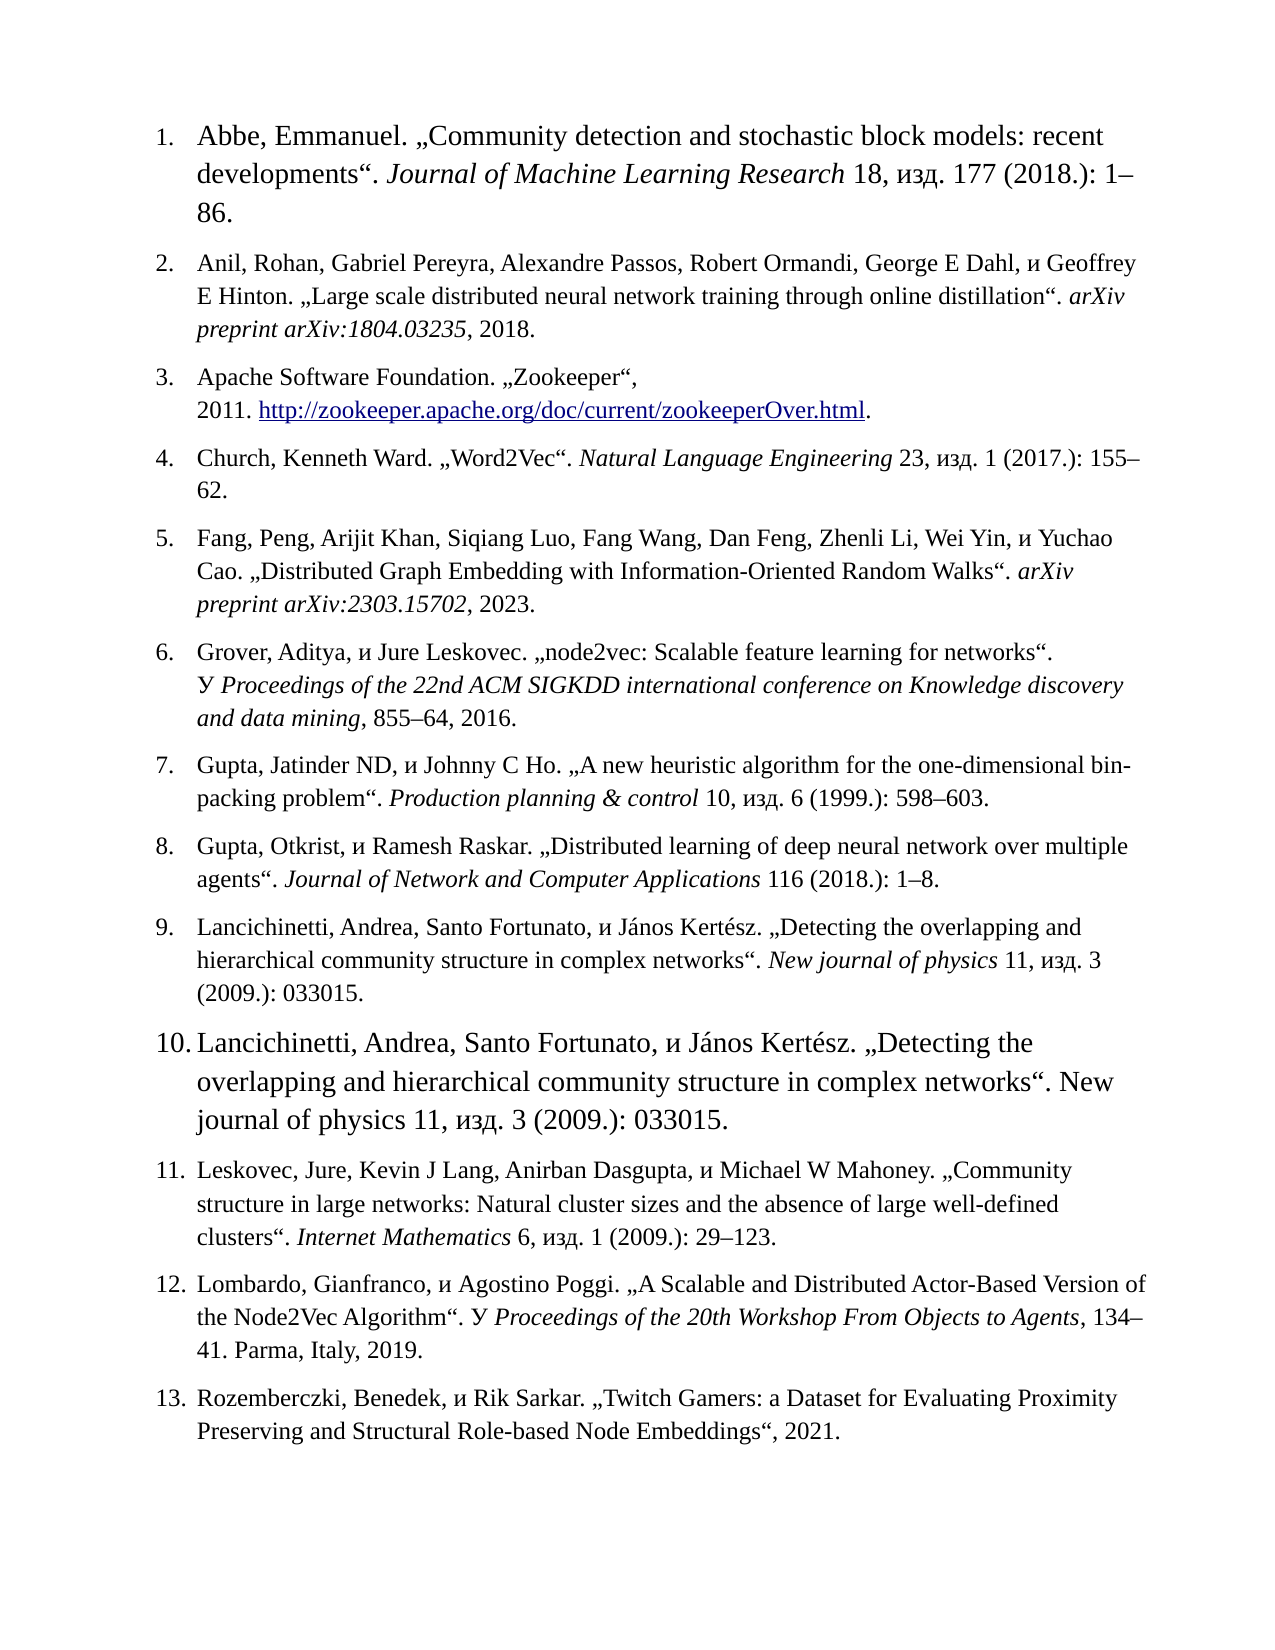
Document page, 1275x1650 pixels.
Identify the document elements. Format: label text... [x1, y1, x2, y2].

list Lancichinetti, Andrea, Santo Fortunato, и János Kertész. „Detecting the overlapping and hierarchical community structure in complex networks“. New journal of physics 11, изд. 3 (2009.): 033015. [155, 1025, 1157, 1136]
list Grover, Aditya, и Jure Leskovec. „node2vec: Scalable feature learning for networks“. У Proceedings of the 22nd ACM SIGKDD international conference on Knowledge discovery and data mining, 855–64, 2016. [155, 637, 1157, 732]
list Anil, Rohan, Gabriel Pereyra, Alexandre Passos, Robert Ormandi, George E Dahl, и Geoffrey E Hinton. „Large scale distributed neural network training through online distillation“. arXiv preprint arXiv:1804.03235, 2018. [155, 248, 1157, 343]
list Lombardo, Gianfranco, и Agostino Poggi. „A Scalable and Distributed Actor-Based Version of the Node2Vec Algorithm“. У Proceedings of the 20th Workshop From Objects to Agents, 134–41. Parma, Italy, 2019. [155, 1269, 1157, 1364]
list Church, Kenneth Ward. „Word2Vec“. Natural Language Engineering 23, изд. 1 (2017.): 155–62. [155, 443, 1157, 504]
list Fang, Peng, Arijit Khan, Siqiang Luo, Fang Wang, Dan Feng, Zhenli Li, Wei Yin, и Yuchao Cao. „Distributed Graph Embedding with Information-Oriented Random Walks“. arXiv preprint arXiv:2303.15702, 2023. [155, 523, 1157, 618]
list Leskovec, Jure, Kevin J Lang, Anirban Dasgupta, и Michael W Mahoney. „Community structure in large networks: Natural cluster sizes and the absence of large well-defined clusters“. Internet Mathematics 6, изд. 1 (2009.): 29–123. [155, 1156, 1157, 1250]
list Gupta, Jatinder ND, и Johnny C Ho. „A new heuristic algorithm for the one-dimensional bin-packing problem“. Production planning & control 10, изд. 6 (1999.): 598–603. [155, 751, 1157, 812]
list Rozemberczki, Benedek, и Rik Sarkar. „Twitch Gamers: a Dataset for Evaluating Proximity Preserving and Structural Role-based Node Embeddings“, 2021. [155, 1383, 1157, 1445]
list Apache Software Foundation. „Zookeeper“, 2011. http://zookeeper.apache.org/doc/current/zookeeperOver.html. [155, 362, 1157, 424]
list Lancichinetti, Andrea, Santo Fortunato, и János Kertész. „Detecting the overlapping and hierarchical community structure in complex networks“. New journal of physics 11, изд. 3 (2009.): 033015. [155, 912, 1157, 1007]
list Abbe, Emmanuel. „Community detection and stochastic block models: recent developments“. Journal of Machine Learning Research 18, изд. 177 (2018.): 1–86. [155, 118, 1157, 229]
list Gupta, Otkrist, и Ramesh Raskar. „Distributed learning of deep neural network over multiple agents“. Journal of Network and Computer Applications 116 (2018.): 1–8. [155, 831, 1157, 893]
